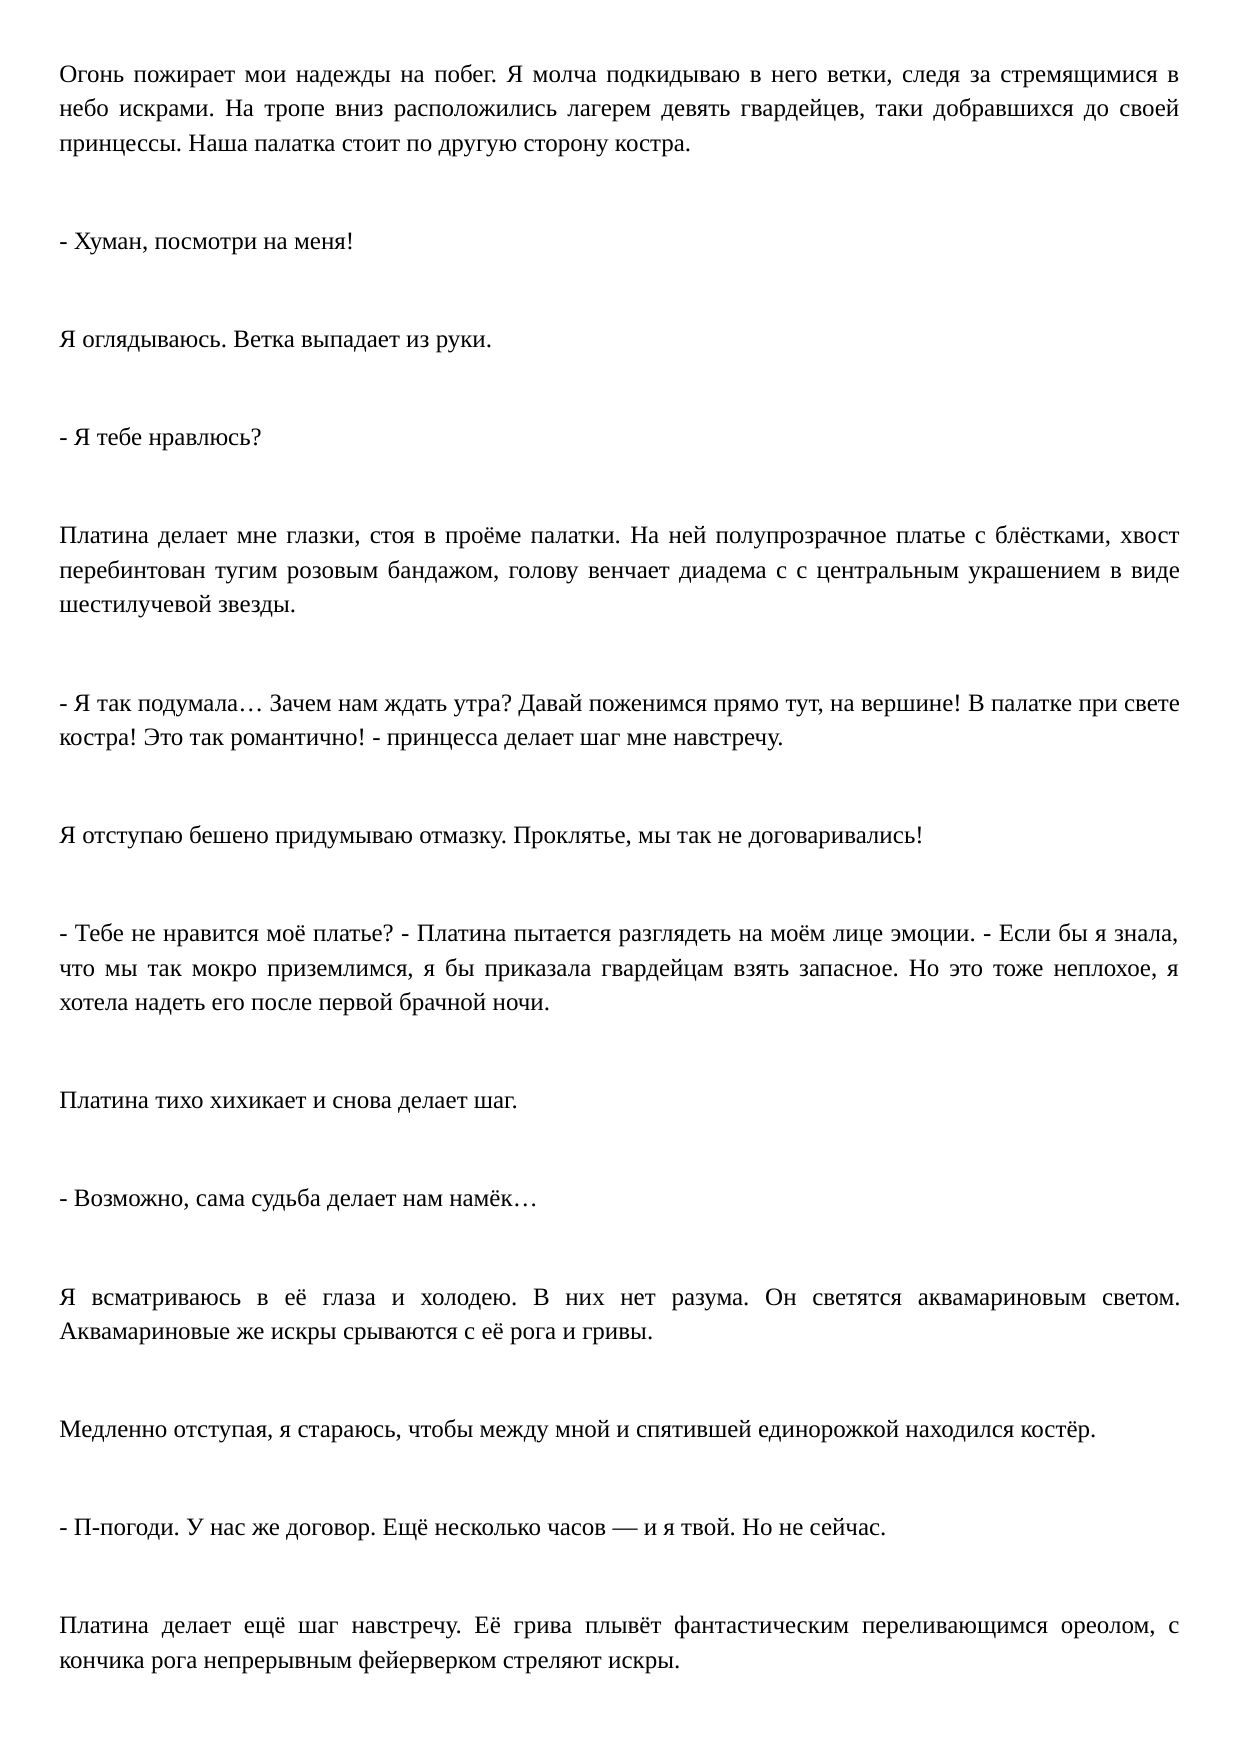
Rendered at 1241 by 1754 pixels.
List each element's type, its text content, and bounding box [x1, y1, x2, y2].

text - П-погоди. У нас же договор. Ещё несколько часов — и я твой. Но не сейчас. [59, 1512, 1181, 1541]
text Медленно отступая, я стараюсь, чтобы между мной и спятившей единорожкой находился костёр. [59, 1414, 1181, 1443]
text Платина тихо хихикает и снова делает шаг. [59, 1085, 1181, 1114]
text Платина делает ещё шаг навстречу. Её грива плывёт фантастическим переливающимся ореолом, с кончика рога непрерывным фейерверком стреляют искры. [59, 1611, 1181, 1674]
text Я всматриваюсь в её глаза и холодею. В них нет разума. Он светятся аквамариновым светом. Аквамариновые же искры срываются с её рога и гривы. [59, 1282, 1181, 1345]
text Я оглядываюсь. Ветка выпадает из руки. [59, 324, 1181, 353]
text - Хуман, посмотри на меня! [59, 226, 1181, 255]
text Огонь пожирает мои надежды на побег. Я молча подкидываю в него ветки, следя за стремящимися в небо искрами. На тропе вниз расположились лагерем девять гвардейцев, таки добравшихся до своей принцессы. Наша палатка стоит по другую сторону костра. [59, 59, 1181, 157]
text - Я так подумала… Зачем нам ждать утра? Давай поженимся прямо тут, на вершине! В палатке при свете костра! Это так романтично! - принцесса делает шаг мне навстречу. [59, 688, 1181, 751]
text Платина делает мне глазки, стоя в проёме палатки. На ней полупрозрачное платье с блёстками, хвост перебинтован тугим розовым бандажом, голову венчает диадема с с центральным украшением в виде шестилучевой звезды. [59, 521, 1181, 618]
text - Тебе не нравится моё платье? - Платина пытается разглядеть на моём лице эмоции. - Если бы я знала, что мы так мокро приземлимся, я бы приказала гвардейцам взять запасное. Но это тоже неплохое, я хотела надеть его после первой брачной ночи. [59, 918, 1181, 1016]
text - Я тебе нравлюсь? [59, 422, 1181, 451]
text - Возможно, сама судьба делает нам намёк… [59, 1183, 1181, 1212]
text Я отступаю бешено придумываю отмазку. Проклятье, мы так не договаривались! [59, 820, 1181, 849]
